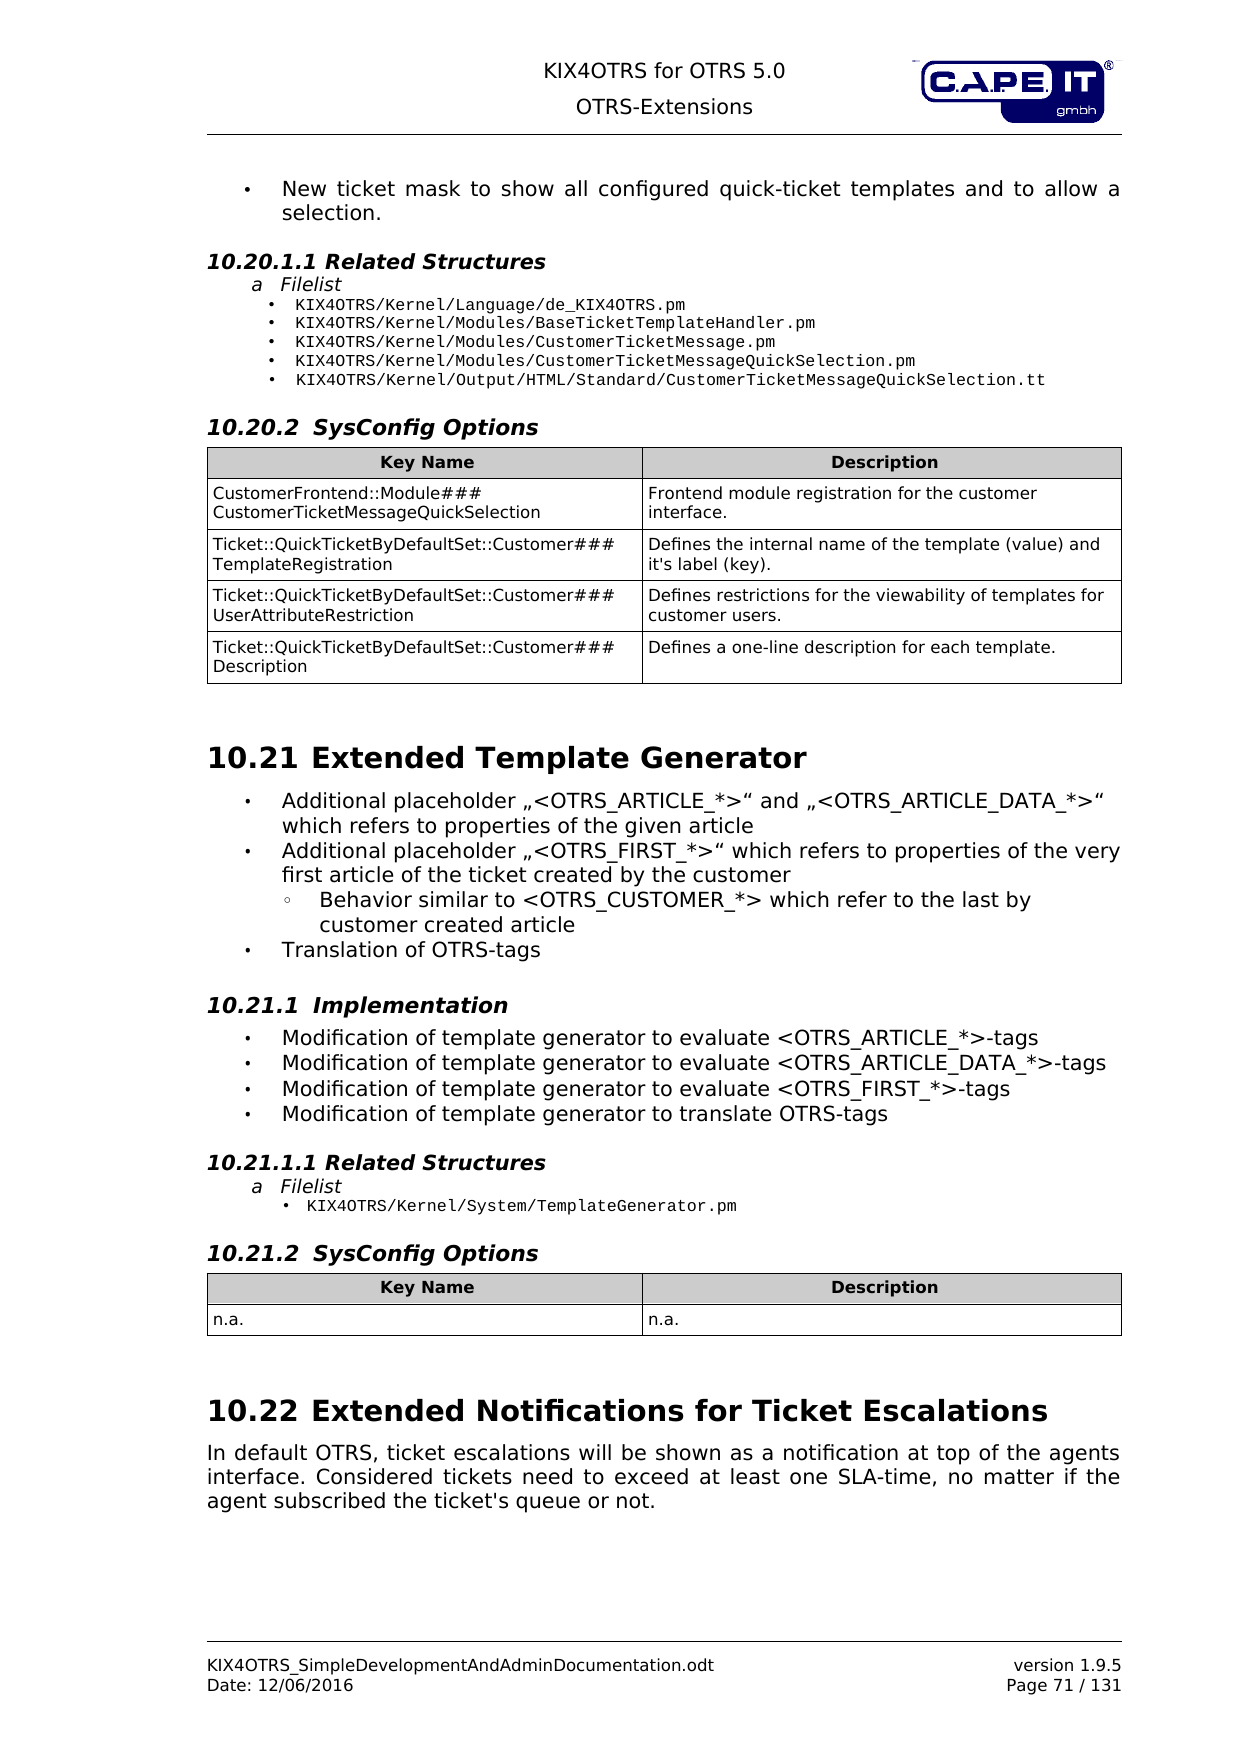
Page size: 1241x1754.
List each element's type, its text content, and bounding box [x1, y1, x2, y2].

text In default OTRS, ticket escalations will be shown as a notification at top of the agents interface. Considered tickets need to exceed at least one SLA-time, no matter if the agent subscribed the ticket's queue or not. [207, 1441, 1122, 1514]
subtitle KIX4OTRS/Kernel/Language/de_KIX4OTRS.pm [269, 296, 1122, 315]
subtitle KIX4OTRS/Kernel/Modules/CustomerTicketMessageQuickSelection.pm [269, 353, 1122, 372]
subtitle KIX4OTRS/Kernel/System/TemplateGenerator.pm [283, 1197, 1122, 1216]
subtitle SysConfig Options [207, 1241, 1122, 1267]
list Modification of template generator to evaluate <OTRS_ARTICLE_*>-tags [244, 1025, 1122, 1050]
table_cell Ticket::QuickTicketByDefaultSet::Customer### Description [208, 632, 642, 683]
table_header Key Name [208, 1274, 642, 1303]
subtitle Related Structures [207, 1151, 1122, 1175]
subtitle KIX4OTRS/Kernel/Modules/BaseTicketTemplateHandler.pm [269, 315, 1122, 334]
table_cell CustomerFrontend::Module### CustomerTicketMessageQuickSelection [208, 479, 642, 529]
subtitle Implementation [207, 993, 1122, 1019]
subtitle Extended Notifications for Ticket Escalations [207, 1394, 1122, 1428]
list Behavior similar to <OTRS_CUSTOMER_*> which refer to the last by customer created article [282, 888, 1122, 938]
table_cell Defines the internal name of the template (value) and it's label (key). [643, 530, 1121, 580]
list Additional placeholder „<OTRS_FIRST_*>“ which refers to properties of the very first article of the ticket created by the customer [244, 838, 1122, 888]
table_cell n.a. [643, 1305, 1121, 1335]
subtitle Extended Template Generator [207, 742, 1122, 776]
subtitle KIX4OTRS/Kernel/Output/HTML/Standard/CustomerTicketMessageQuickSelection.tt [269, 372, 1122, 391]
table_header Description [643, 1274, 1121, 1303]
table_cell Defines a one-line description for each template. [643, 632, 1121, 683]
subtitle SysConfig Options [207, 415, 1122, 441]
subtitle Related Structures [207, 250, 1122, 274]
table_header Description [643, 448, 1121, 478]
list Modification of template generator to evaluate <OTRS_FIRST_*>-tags [244, 1076, 1122, 1101]
table_cell n.a. [208, 1305, 642, 1335]
table_cell Ticket::QuickTicketByDefaultSet::Customer### UserAttributeRestriction [208, 581, 642, 631]
list Translation of OTRS-tags [244, 938, 1122, 963]
picture [921, 60, 1114, 123]
table_header Key Name [208, 448, 642, 478]
table_cell Ticket::QuickTicketByDefaultSet::Customer### TemplateRegistration [208, 530, 642, 580]
table_cell Frontend module registration for the customer interface. [643, 479, 1121, 529]
list New ticket mask to show all configured quick-ticket templates and to allow a selection. [244, 177, 1122, 226]
list Modification of template generator to translate OTRS-tags [244, 1101, 1122, 1127]
subtitle Filelist [251, 1175, 1122, 1197]
table_cell Defines restrictions for the viewability of templates for customer users. [643, 581, 1121, 631]
list Additional placeholder „<OTRS_ARTICLE_*>“ and „<OTRS_ARTICLE_DATA_*>“ which refers to properties of the given article [244, 788, 1122, 838]
subtitle KIX4OTRS/Kernel/Modules/CustomerTicketMessage.pm [269, 334, 1122, 353]
subtitle Filelist [251, 274, 1122, 296]
list Modification of template generator to evaluate <OTRS_ARTICLE_DATA_*>-tags [244, 1050, 1122, 1076]
